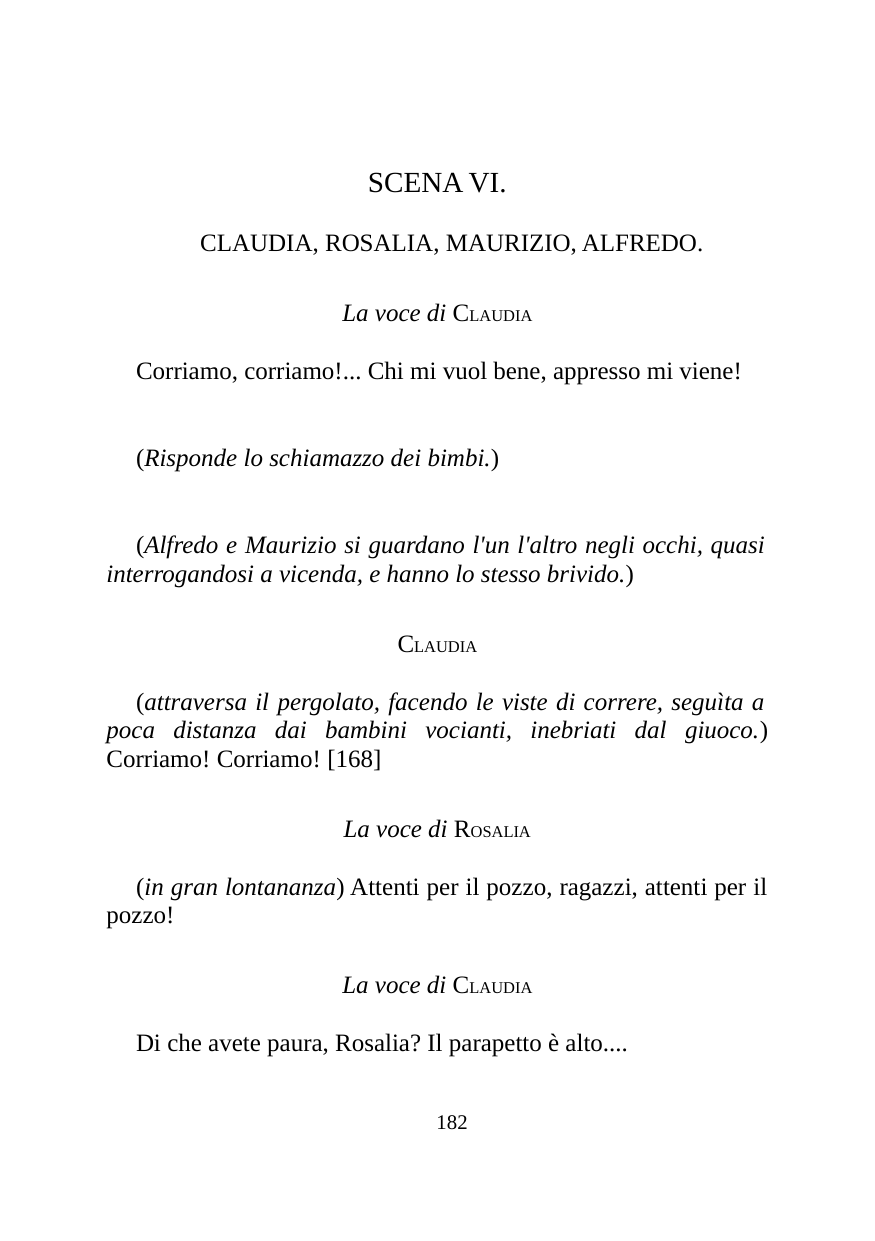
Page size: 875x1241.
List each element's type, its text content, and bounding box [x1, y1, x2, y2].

text CLAUDIA, ROSALIA, MAURIZIO, ALFREDO. [106, 228, 768, 257]
text La voce di Rosalia [106, 814, 768, 843]
text (attraversa il pergolato, facendo le viste di correre, seguìta a poca distanza dai bambini vocianti, inebriati dal giuoco.) Corriamo! Corriamo! [168] [106, 687, 768, 773]
text La voce di Claudia [106, 970, 768, 999]
text Di che avete paura, Rosalia? Il parapetto è alto.... [106, 1028, 768, 1057]
subtitle SCENA VI. [106, 165, 768, 199]
text (in gran lontananza) Attenti per il pozzo, ragazzi, attenti per il pozzo! [106, 872, 768, 929]
text Corriamo, corriamo!... Chi mi vuol bene, appresso mi viene! [106, 356, 768, 385]
text La voce di Claudia [106, 298, 768, 327]
text (Risponde lo schiamazzo dei bimbi.) [106, 443, 768, 472]
text Claudia [106, 629, 768, 658]
text (Alfredo e Maurizio si guardano l'un l'altro negli occhi, quasi interrogandosi a vicenda, e hanno lo stesso brivido.) [106, 530, 768, 588]
